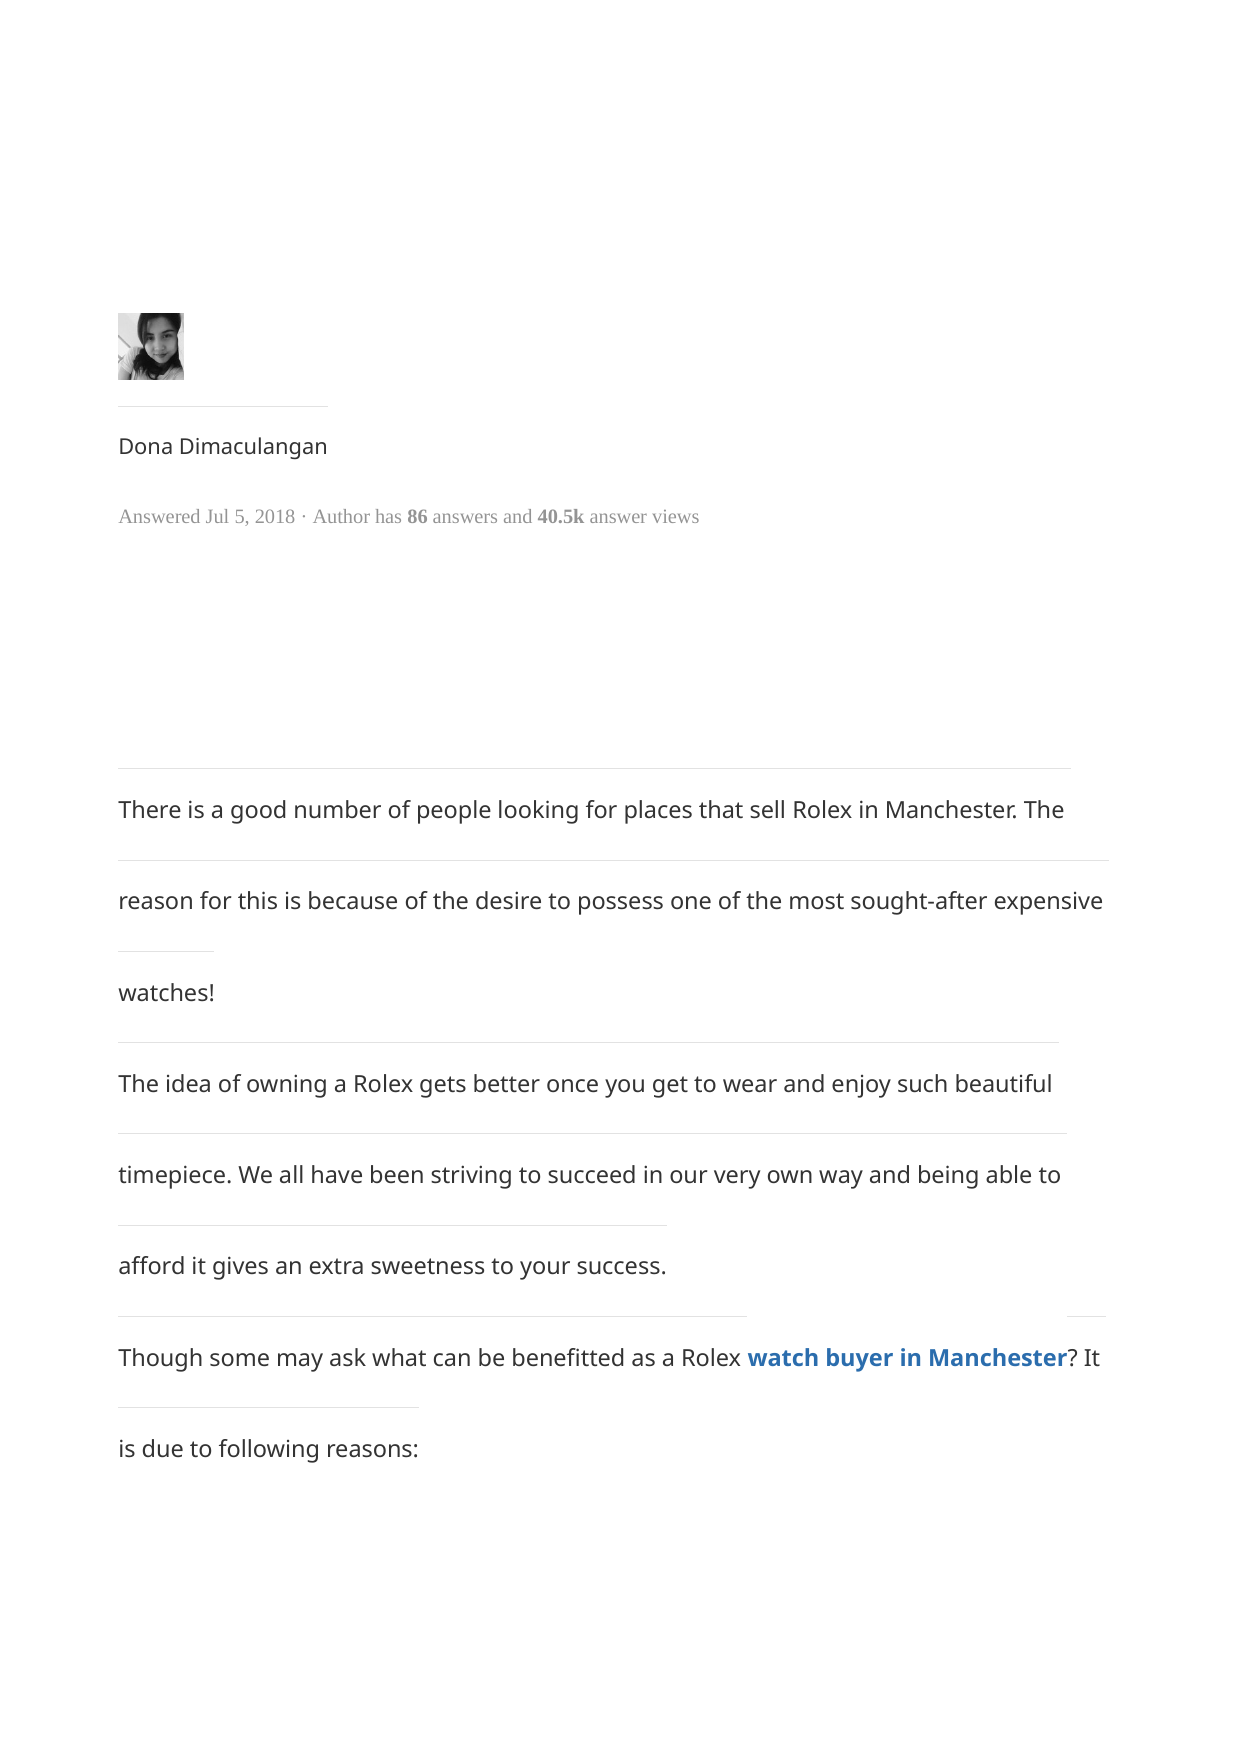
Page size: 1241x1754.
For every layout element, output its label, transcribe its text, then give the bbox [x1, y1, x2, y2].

text Answered Jul 5, 2018 · Author has 86 answers and 40.5k answer views [118, 504, 1122, 527]
text There is a good number of people looking for places that sell Rolex in Manchester. The reason for this is because of the desire to possess one of the most sought-after expensive watches! [118, 768, 1122, 1008]
text Though some may ask what can be benefitted as a Rolex watch buyer in Manchester? It is due to following reasons: [118, 1316, 1122, 1464]
picture [118, 313, 184, 380]
text The idea of owning a Rolex gets better once you get to wear and enjoy such beautiful timepiece. We all have been striving to succeed in our very own way and being able to afford it gives an extra sweetness to your success. [118, 1042, 1122, 1282]
text Dona Dimaculangan [118, 406, 1109, 461]
